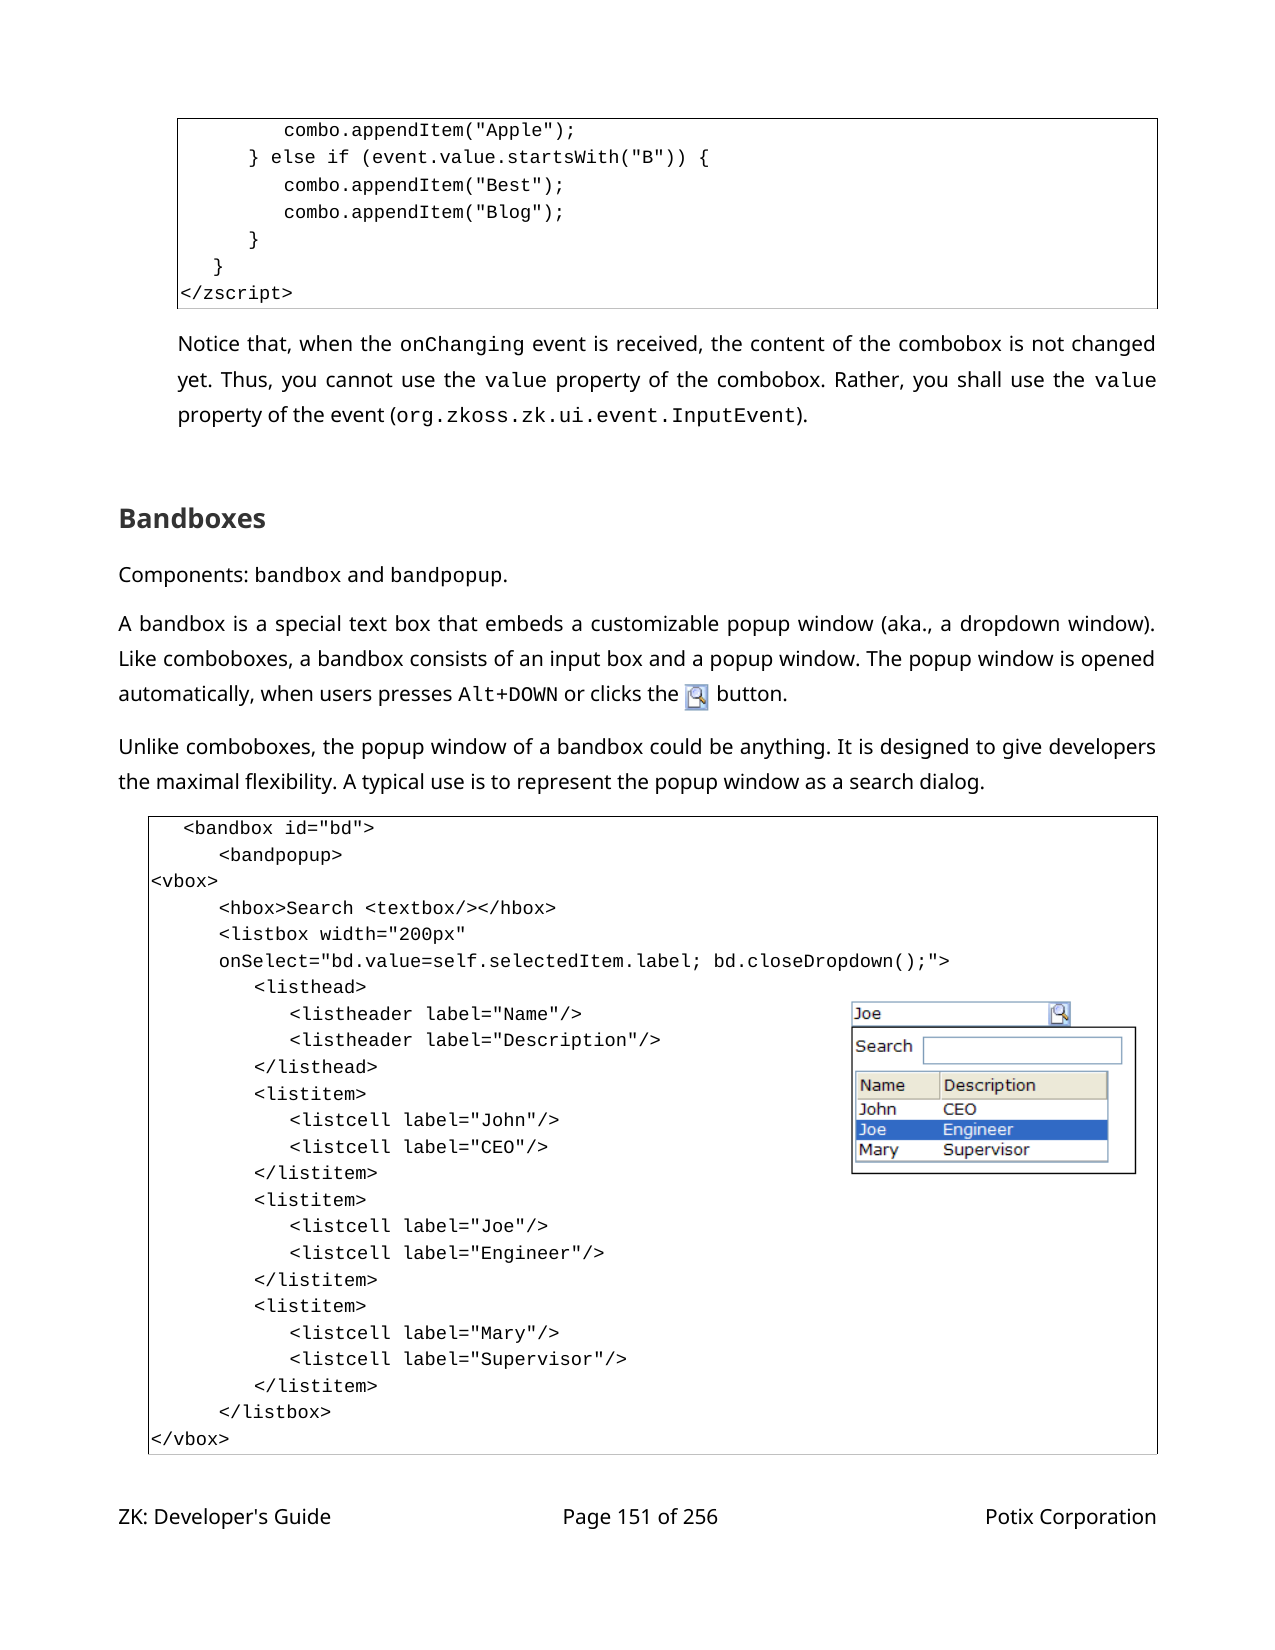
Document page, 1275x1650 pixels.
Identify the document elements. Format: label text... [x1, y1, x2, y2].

text } else if (event.value.startsWith("B")) { [178, 145, 1157, 169]
text combo.appendItem("Best"); [178, 172, 1157, 197]
text combo.appendItem("Blog"); [178, 200, 1157, 224]
text Unlike comboboxes, the popup window of a bandbox could be anything. It is designed to give developers the maximal flexibility. A typical use is to represent the popup window as a search dialog. [118, 732, 1157, 795]
picture [684, 683, 711, 712]
text } [178, 254, 1157, 278]
text </zscript> [178, 281, 1157, 308]
text combo.appendItem("Apple"); [178, 119, 1157, 142]
text Notice that, when the onChanging event is received, the content of the combobox is not changed yet. Thus, you cannot use the value property of the combobox. Rather, you shall use the value property of the event (org.zkoss.zk.ui.event.InputEvent). [177, 329, 1157, 429]
text } [178, 227, 1157, 251]
subtitle Bandboxes [118, 499, 1157, 536]
text Components: bandbox and bandpopup. [118, 560, 1157, 588]
text A bandbox is a special text box that embeds a customizable popup window (aka., a dropdown window). Like comboboxes, a bandbox consists of an input box and a popup window. The popup window is opened automatically, when users presses Alt+DOWN or clicks the button. [118, 609, 1157, 711]
text <bandbox id="bd"> <bandpopup> <vbox> <hbox>Search <textbox/></hbox> <listbox width="200px" onSelect="bd.value=self.selectedItem.label; bd.closeDropdown();"> <listhead> <listheader label="Name"/> <listheader label="Description"/> </listhead> <listitem> <listcell label="John"/> <listcell label="CEO"/> </listitem> <listitem> <listcell label="Joe"/> <listcell label="Engineer"/> </listitem> <listitem> <listcell label="Mary"/> <listcell label="Supervisor"/> </listitem> </listbox> </vbox> [149, 817, 1157, 1454]
picture [849, 1000, 1140, 1178]
